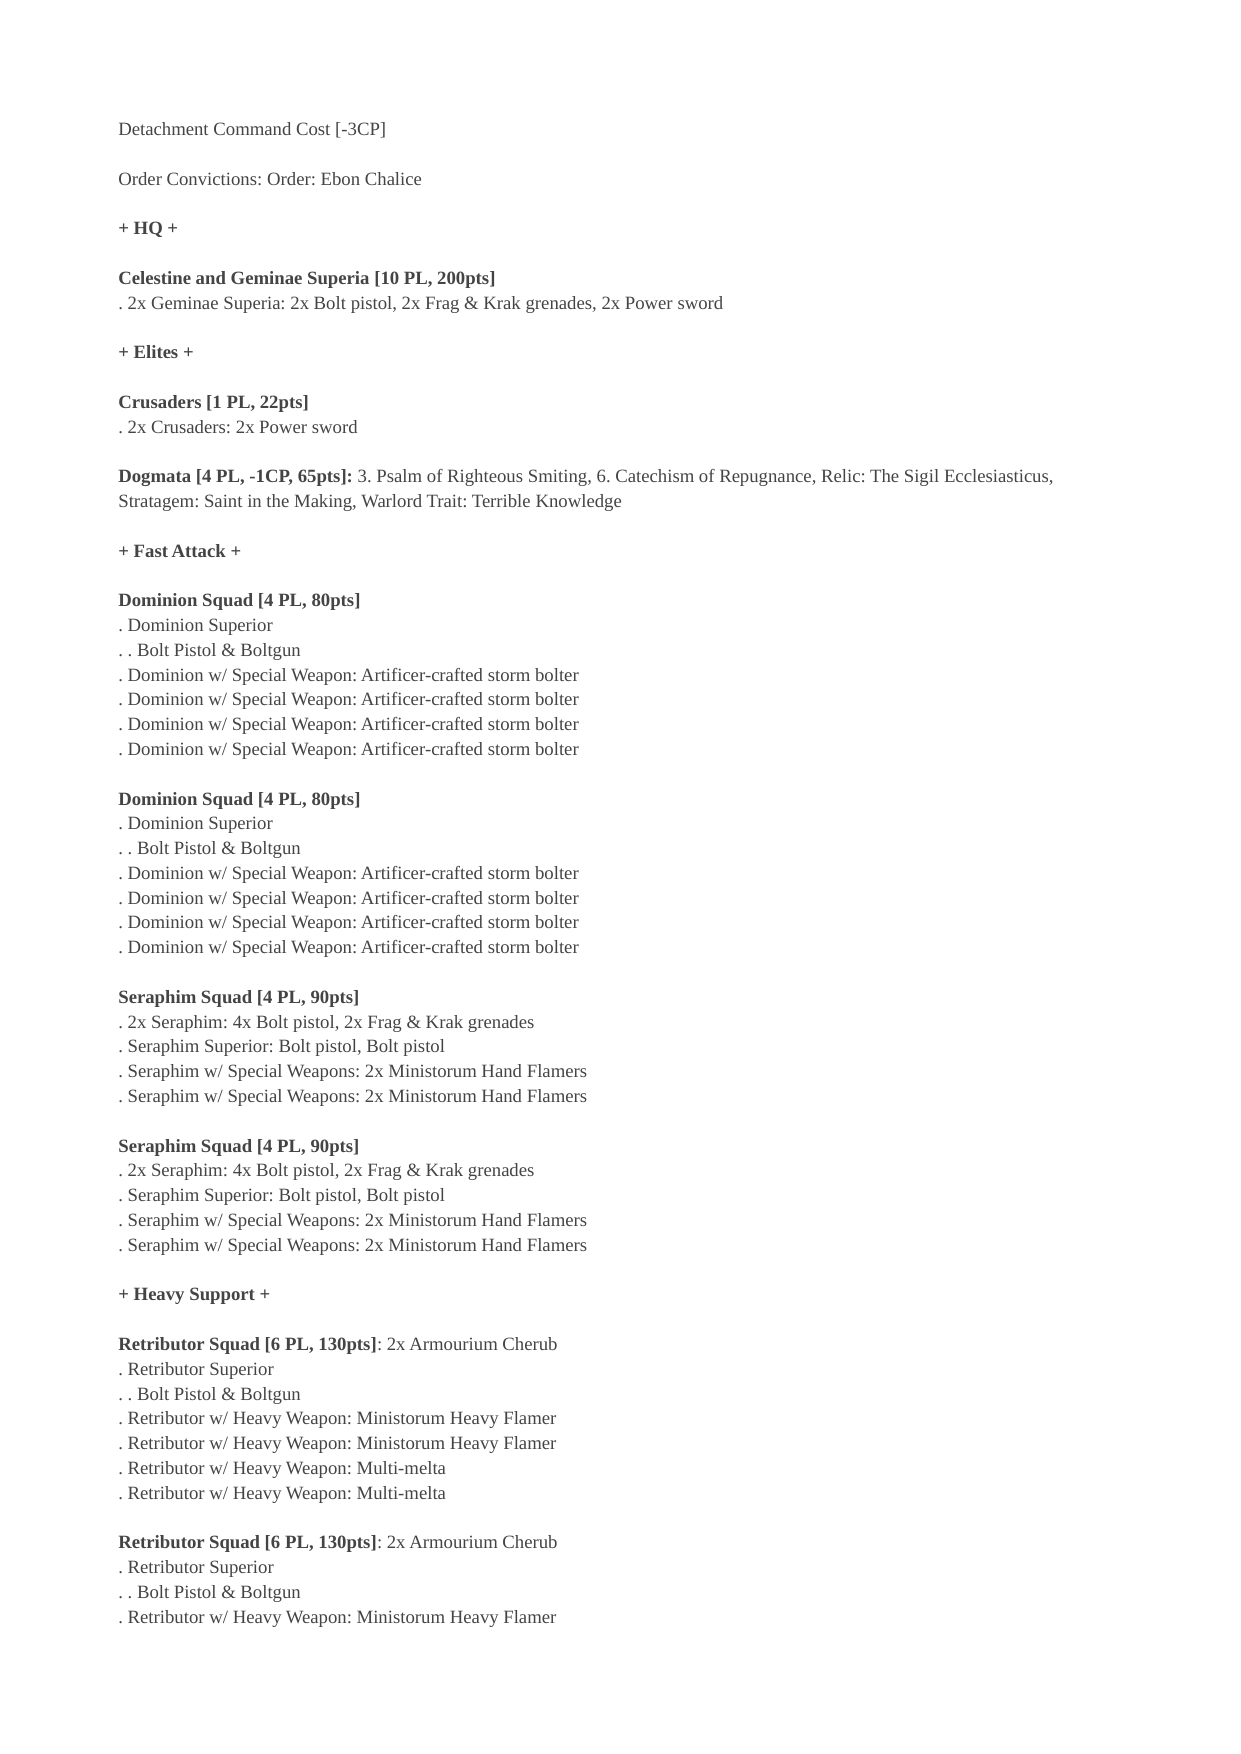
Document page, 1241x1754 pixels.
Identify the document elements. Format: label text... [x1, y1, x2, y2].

text . Seraphim w/ Special Weapons: 2x Ministorum Hand Flamers [118, 1060, 1122, 1082]
text . Retributor Superior [118, 1556, 1122, 1578]
text Crusaders [1 PL, 22pts] [118, 391, 1122, 412]
text Seraphim Squad [4 PL, 90pts] [118, 986, 1122, 1007]
text + Heavy Support + [118, 1283, 1122, 1305]
text + Elites + [118, 341, 1122, 363]
text . Retributor Superior [118, 1358, 1122, 1379]
text . Dominion w/ Special Weapon: Artificer-crafted storm bolter [118, 663, 1122, 685]
text Celestine and Geminae Superia [10 PL, 200pts] [118, 267, 1122, 288]
text . . Bolt Pistol & Boltgun [118, 1581, 1122, 1602]
text . Retributor w/ Heavy Weapon: Multi-melta [118, 1457, 1122, 1478]
text . Seraphim Superior: Bolt pistol, Bolt pistol [118, 1184, 1122, 1206]
text Detachment Command Cost [-3CP] [118, 118, 1122, 140]
text . Dominion w/ Special Weapon: Artificer-crafted storm bolter [118, 713, 1122, 735]
text . Dominion Superior [118, 614, 1122, 636]
text . Retributor w/ Heavy Weapon: Multi-melta [118, 1482, 1122, 1503]
text . Seraphim w/ Special Weapons: 2x Ministorum Hand Flamers [118, 1234, 1122, 1255]
text . Dominion w/ Special Weapon: Artificer-crafted storm bolter [118, 862, 1122, 883]
text . Retributor w/ Heavy Weapon: Ministorum Heavy Flamer [118, 1432, 1122, 1454]
text + HQ + [118, 217, 1122, 239]
text Seraphim Squad [4 PL, 90pts] [118, 1134, 1122, 1156]
text Order Convictions: Order: Ebon Chalice [118, 168, 1122, 189]
text . Retributor w/ Heavy Weapon: Ministorum Heavy Flamer [118, 1606, 1122, 1627]
text . Dominion w/ Special Weapon: Artificer-crafted storm bolter [118, 936, 1122, 958]
text . Dominion w/ Special Weapon: Artificer-crafted storm bolter [118, 911, 1122, 933]
text Dogmata [4 PL, -1CP, 65pts]: 3. Psalm of Righteous Smiting, 6. Catechism of Repugnance, Relic: The Sigil Ecclesiasticus, Stratagem: Saint in the Making, Warlord Trait: Terrible Knowledge [118, 465, 1122, 512]
text Dominion Squad [4 PL, 80pts] [118, 787, 1122, 809]
text . 2x Crusaders: 2x Power sword [118, 416, 1122, 437]
text + Fast Attack + [118, 539, 1122, 561]
text . Seraphim Superior: Bolt pistol, Bolt pistol [118, 1035, 1122, 1057]
text . Seraphim w/ Special Weapons: 2x Ministorum Hand Flamers [118, 1085, 1122, 1107]
text . Retributor w/ Heavy Weapon: Ministorum Heavy Flamer [118, 1407, 1122, 1429]
text Dominion Squad [4 PL, 80pts] [118, 589, 1122, 611]
text . 2x Seraphim: 4x Bolt pistol, 2x Frag & Krak grenades [118, 1159, 1122, 1181]
text . 2x Seraphim: 4x Bolt pistol, 2x Frag & Krak grenades [118, 1011, 1122, 1032]
text . Dominion w/ Special Weapon: Artificer-crafted storm bolter [118, 738, 1122, 759]
text . . Bolt Pistol & Boltgun [118, 639, 1122, 660]
text . Dominion Superior [118, 812, 1122, 834]
text . Dominion w/ Special Weapon: Artificer-crafted storm bolter [118, 688, 1122, 710]
text . Dominion w/ Special Weapon: Artificer-crafted storm bolter [118, 887, 1122, 908]
text Retributor Squad [6 PL, 130pts]: 2x Armourium Cherub [118, 1531, 1122, 1553]
text . 2x Geminae Superia: 2x Bolt pistol, 2x Frag & Krak grenades, 2x Power sword [118, 292, 1122, 313]
text Retributor Squad [6 PL, 130pts]: 2x Armourium Cherub [118, 1333, 1122, 1354]
text . Seraphim w/ Special Weapons: 2x Ministorum Hand Flamers [118, 1209, 1122, 1231]
text . . Bolt Pistol & Boltgun [118, 1382, 1122, 1404]
text . . Bolt Pistol & Boltgun [118, 837, 1122, 859]
